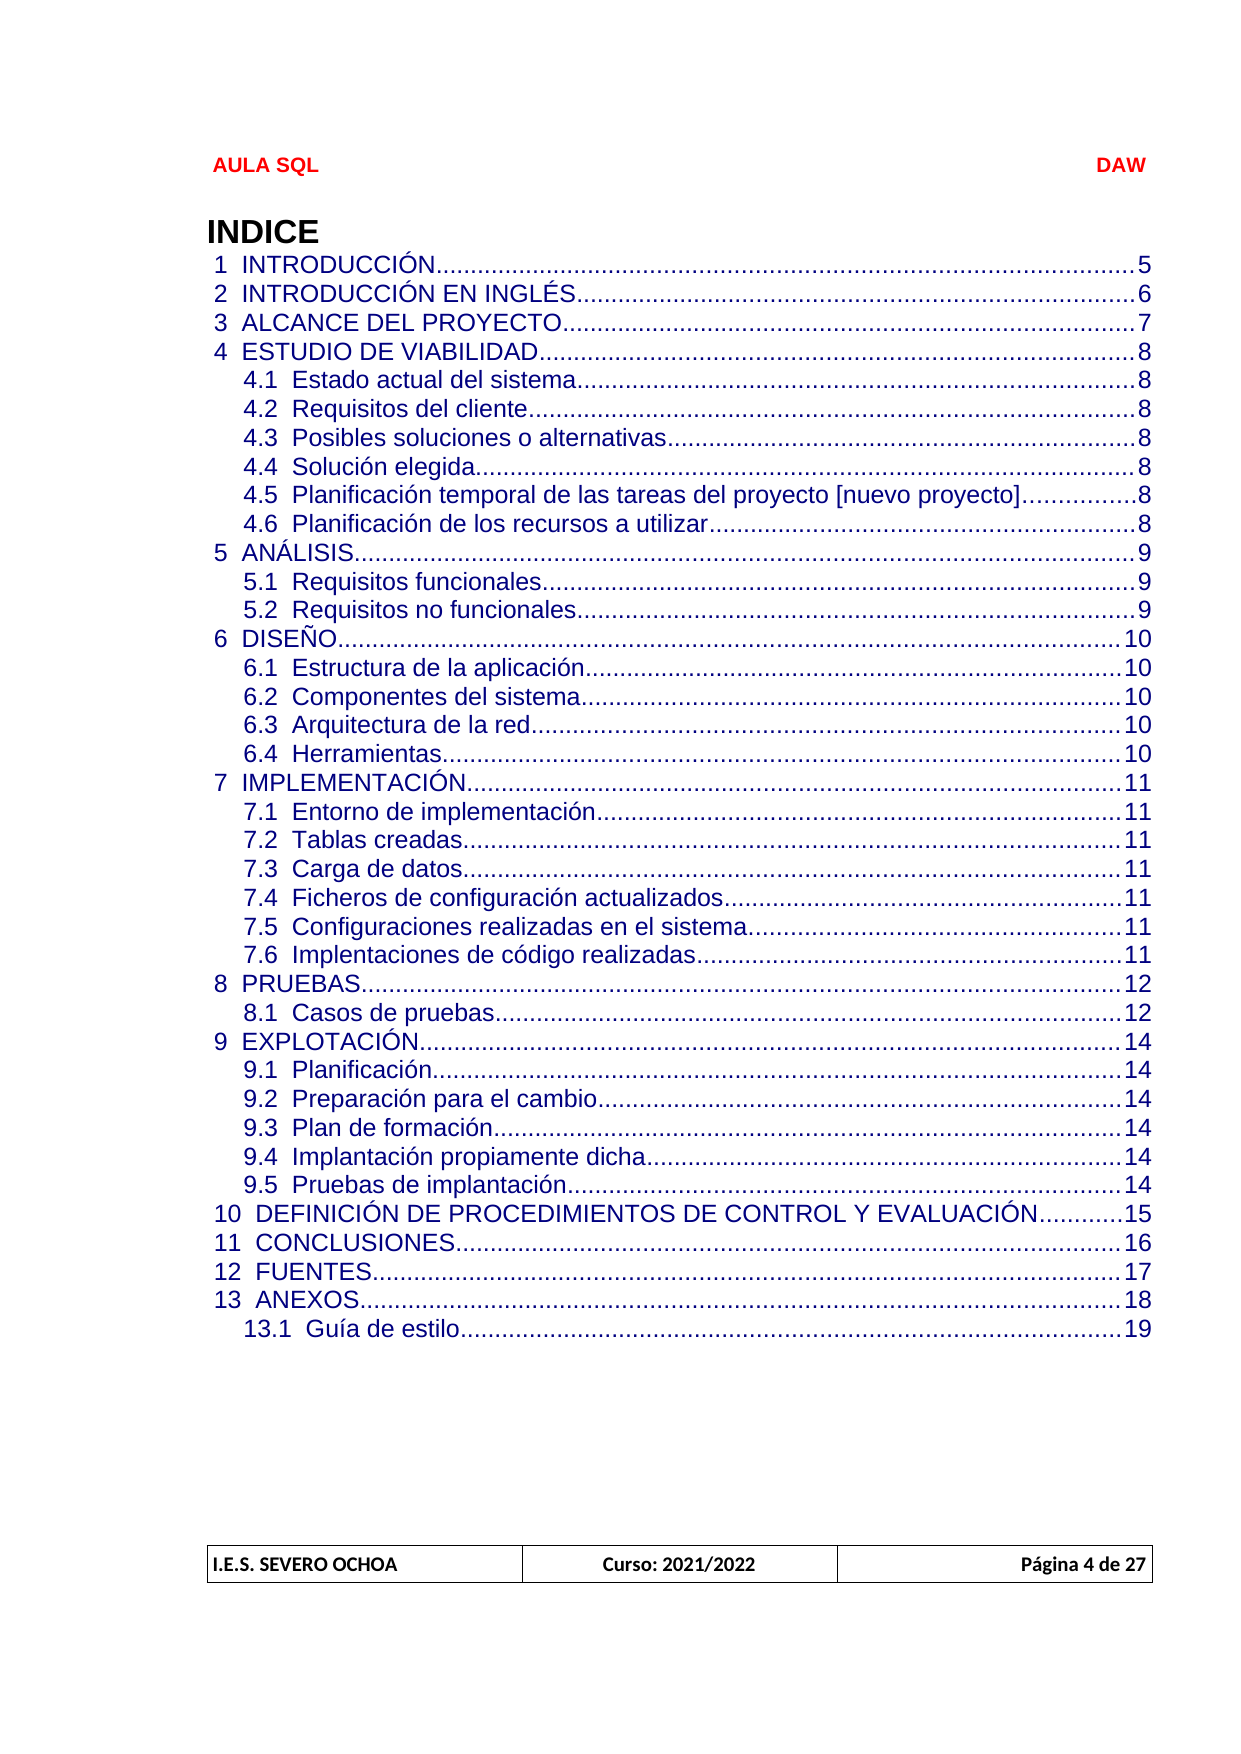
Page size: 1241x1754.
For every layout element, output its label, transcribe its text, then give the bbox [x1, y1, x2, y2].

text 9.1 Planificación 14 [236, 1055, 1152, 1084]
text 6.3 Arquitectura de la red 10 [236, 710, 1152, 739]
text 9.4 Implantación propiamente dicha 14 [236, 1141, 1152, 1170]
text 4.4 Solución elegida 8 [236, 451, 1152, 480]
text 7.6 Implentaciones de código realizadas 11 [236, 940, 1152, 969]
text 6.1 Estructura de la aplicación 10 [236, 653, 1152, 681]
text 7.4 Ficheros de configuración actualizados 11 [236, 883, 1152, 911]
text 9.3 Plan de formación 14 [236, 1113, 1152, 1141]
text 9.2 Preparación para el cambio 14 [236, 1084, 1152, 1113]
text 7 IMPLEMENTACIÓN 11 [207, 768, 1152, 796]
text 9 EXPLOTACIÓN 14 [207, 1026, 1152, 1055]
text 1 INTRODUCCIÓN 5 [207, 250, 1152, 279]
text 13.1 Guía de estilo 19 [236, 1314, 1152, 1343]
text 4.5 Planificación temporal de las tareas del proyecto [nuevo proyecto] 8 [236, 480, 1152, 509]
text 7.5 Configuraciones realizadas en el sistema 11 [236, 911, 1152, 940]
text 8.1 Casos de pruebas 12 [236, 998, 1152, 1026]
text 13 ANEXOS 18 [207, 1285, 1152, 1314]
text 6.4 Herramientas 10 [236, 739, 1152, 768]
text 8 PRUEBAS 12 [207, 969, 1152, 998]
text 6 DISEÑO 10 [207, 624, 1152, 653]
text 4.2 Requisitos del cliente 8 [236, 394, 1152, 423]
text 4.3 Posibles soluciones o alternativas 8 [236, 423, 1152, 451]
text 5 ANÁLISIS 9 [207, 538, 1152, 566]
text 5.1 Requisitos funcionales 9 [236, 566, 1152, 595]
text 4.6 Planificación de los recursos a utilizar 8 [236, 509, 1152, 538]
text 11 CONCLUSIONES 16 [207, 1228, 1152, 1256]
text 6.2 Componentes del sistema 10 [236, 681, 1152, 710]
text 7.1 Entorno de implementación 11 [236, 796, 1152, 825]
text 4.1 Estado actual del sistema 8 [236, 365, 1152, 394]
text 9.5 Pruebas de implantación 14 [236, 1170, 1152, 1199]
text 2 INTRODUCCIÓN EN INGLÉS 6 [207, 279, 1152, 308]
subtitle INDICE [207, 212, 1152, 250]
text 10 DEFINICIÓN DE PROCEDIMIENTOS DE CONTROL Y EVALUACIÓN 15 [207, 1199, 1152, 1228]
text 4 ESTUDIO DE VIABILIDAD 8 [207, 336, 1152, 365]
text 12 FUENTES 17 [207, 1256, 1152, 1285]
text 7.2 Tablas creadas 11 [236, 825, 1152, 854]
text 3 ALCANCE DEL PROYECTO 7 [207, 308, 1152, 336]
text 5.2 Requisitos no funcionales 9 [236, 595, 1152, 624]
text 7.3 Carga de datos 11 [236, 854, 1152, 883]
